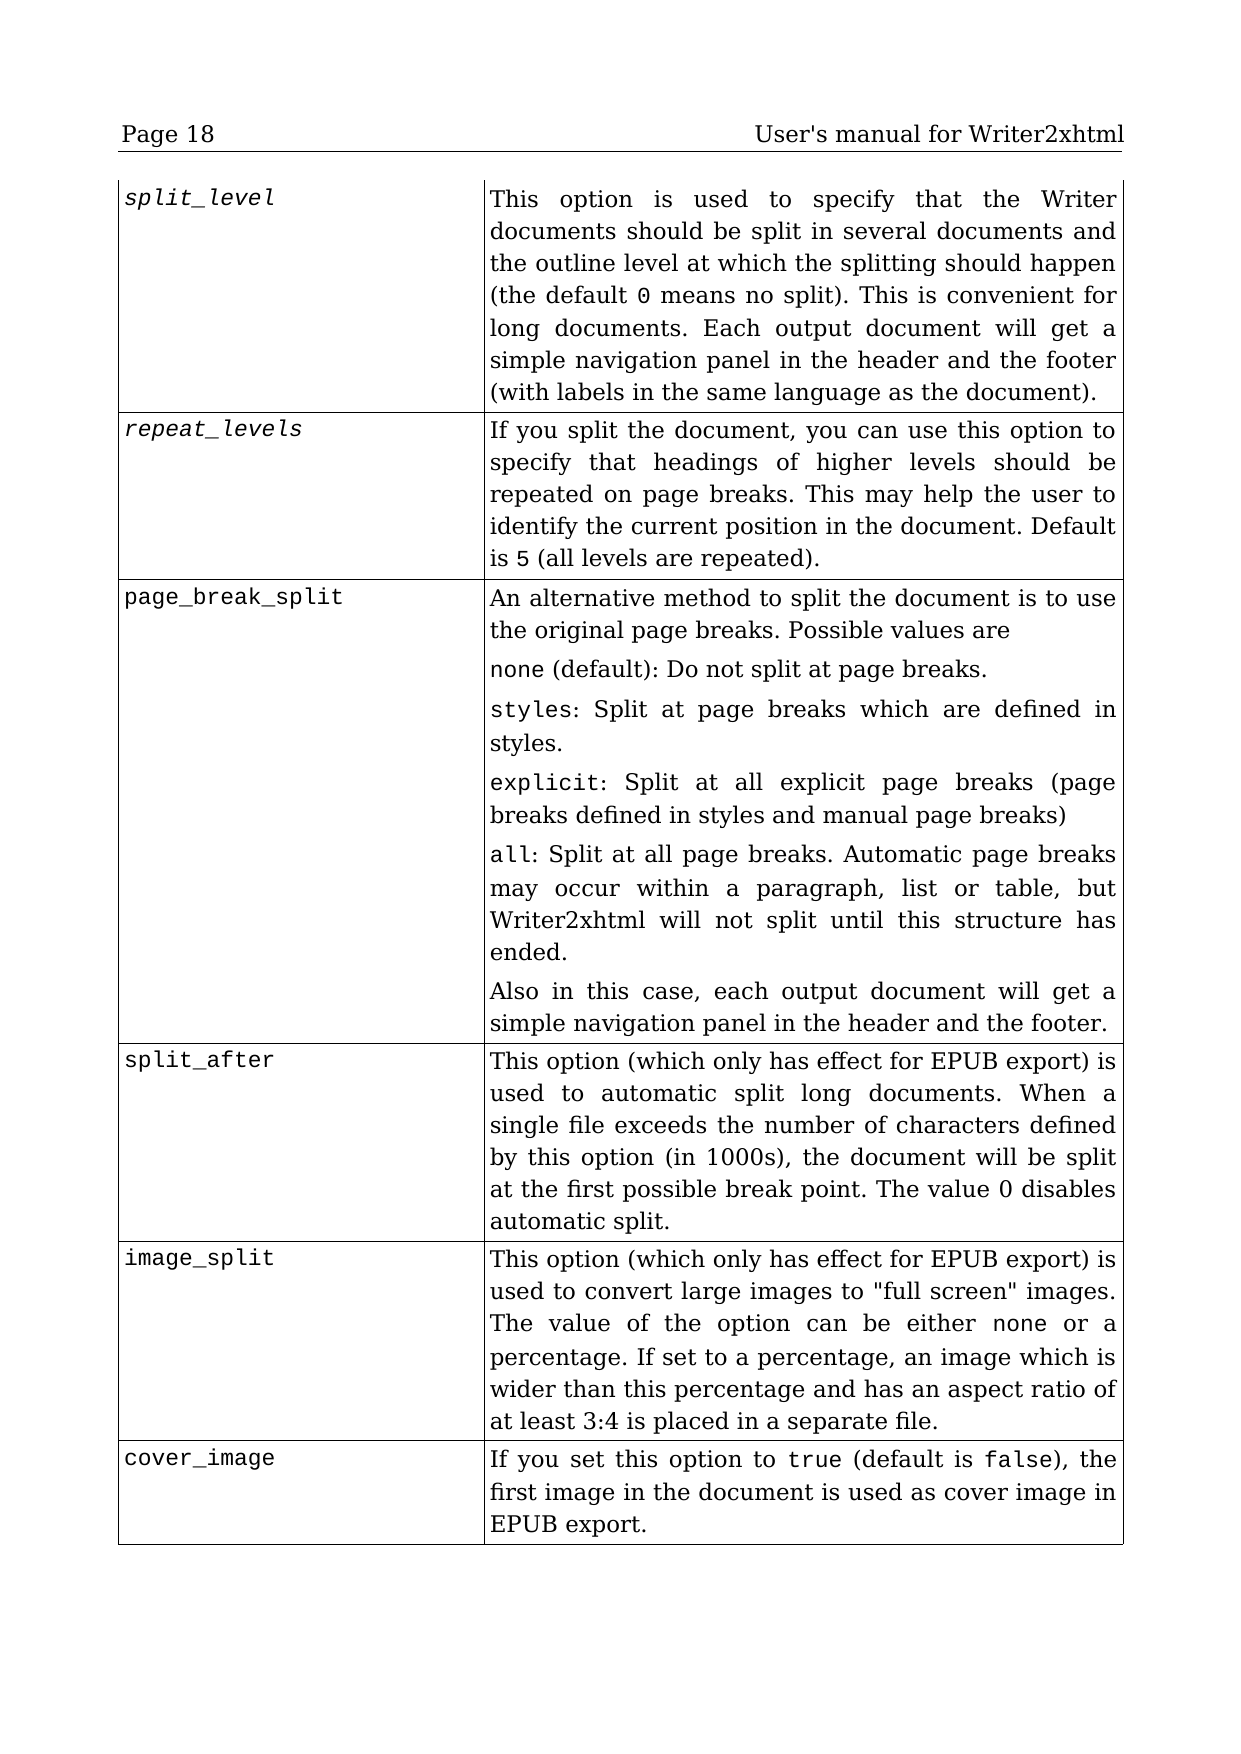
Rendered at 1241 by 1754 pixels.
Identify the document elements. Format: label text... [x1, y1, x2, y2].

table_cell This option (which only has effect for EPUB export) is used to automatic split long documents. When a single file exceeds the number of characters defined by this option (in 1000s), the document will be split at the first possible break point. The value 0 disables automatic split. [485, 1044, 1123, 1241]
table_cell An alternative method to split the document is to use the original page breaks. Possible values are none (default): Do not split at page breaks. styles: Split at page breaks which are defined in styles. explicit: Split at all explicit page breaks (page breaks defined in styles and manual page breaks) all: Split at all page breaks. Automatic page breaks may occur within a paragraph, list or table, but Writer2xhtml will not split until this structure has ended. Also in this case, each output document will get a simple navigation panel in the header and the footer. [485, 580, 1123, 1043]
table_cell split_after [119, 1044, 484, 1241]
table_cell page_break_split [119, 580, 484, 1043]
table_cell split_level [119, 180, 484, 412]
table_cell If you set this option to true (default is false), the first image in the document is used as cover image in EPUB export. [485, 1441, 1123, 1544]
table_cell This option (which only has effect for EPUB export) is used to convert large images to "full screen" images. The value of the option can be either none or a percentage. If set to a percentage, an image which is wider than this percentage and has an aspect ratio of at least 3:4 is placed in a separate file. [485, 1242, 1123, 1440]
table_cell repeat_levels [119, 413, 484, 579]
table_cell image_split [119, 1242, 484, 1440]
table_cell If you split the document, you can use this option to specify that headings of higher levels should be repeated on page breaks. This may help the user to identify the current position in the document. Default is 5 (all levels are repeated). [485, 413, 1123, 579]
table_cell cover_image [119, 1441, 484, 1544]
table_cell This option is used to specify that the Writer documents should be split in several documents and the outline level at which the splitting should happen (the default 0 means no split). This is convenient for long documents. Each output document will get a simple navigation panel in the header and the footer (with labels in the same language as the document). [485, 180, 1123, 412]
